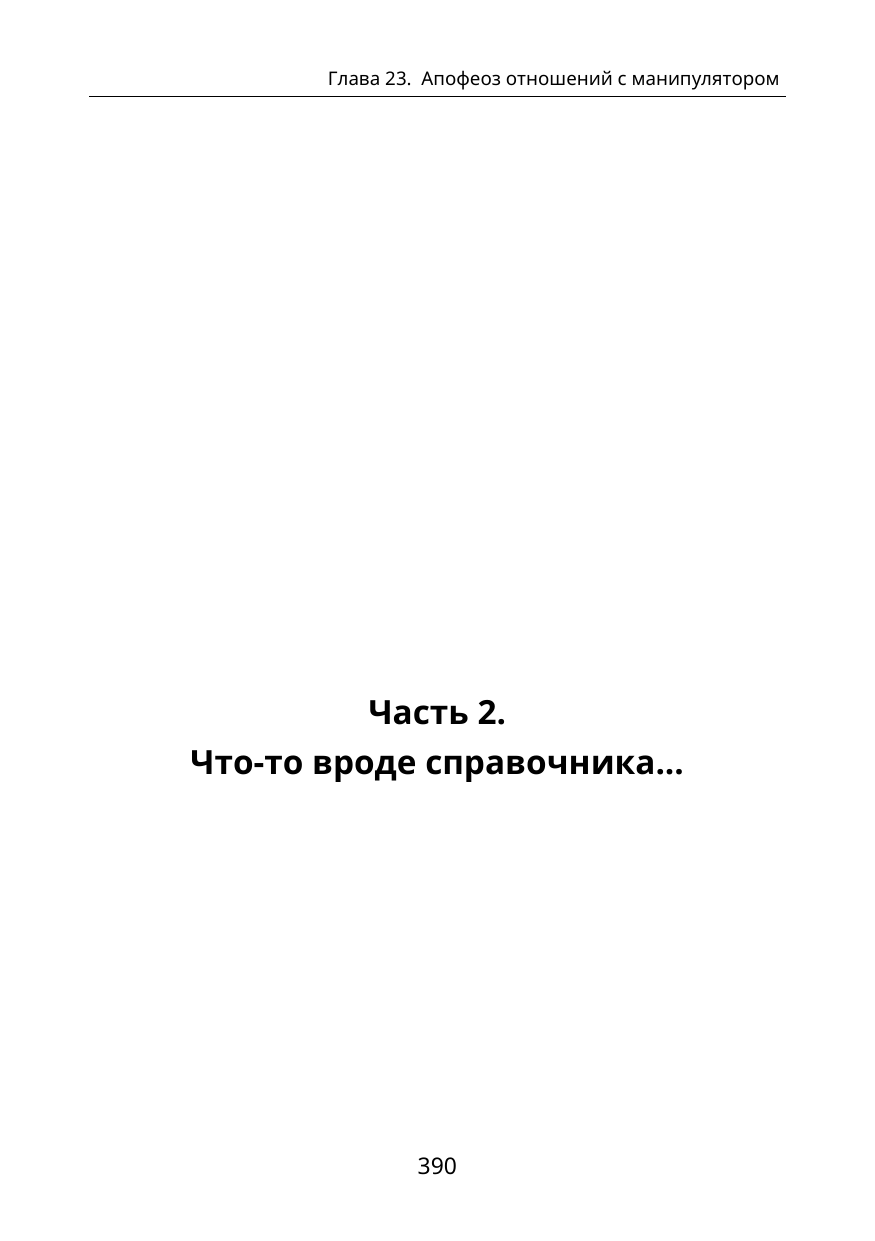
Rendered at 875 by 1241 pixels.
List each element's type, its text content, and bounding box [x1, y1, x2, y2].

text Часть 2. Что-то вроде справочника... [88, 684, 786, 784]
